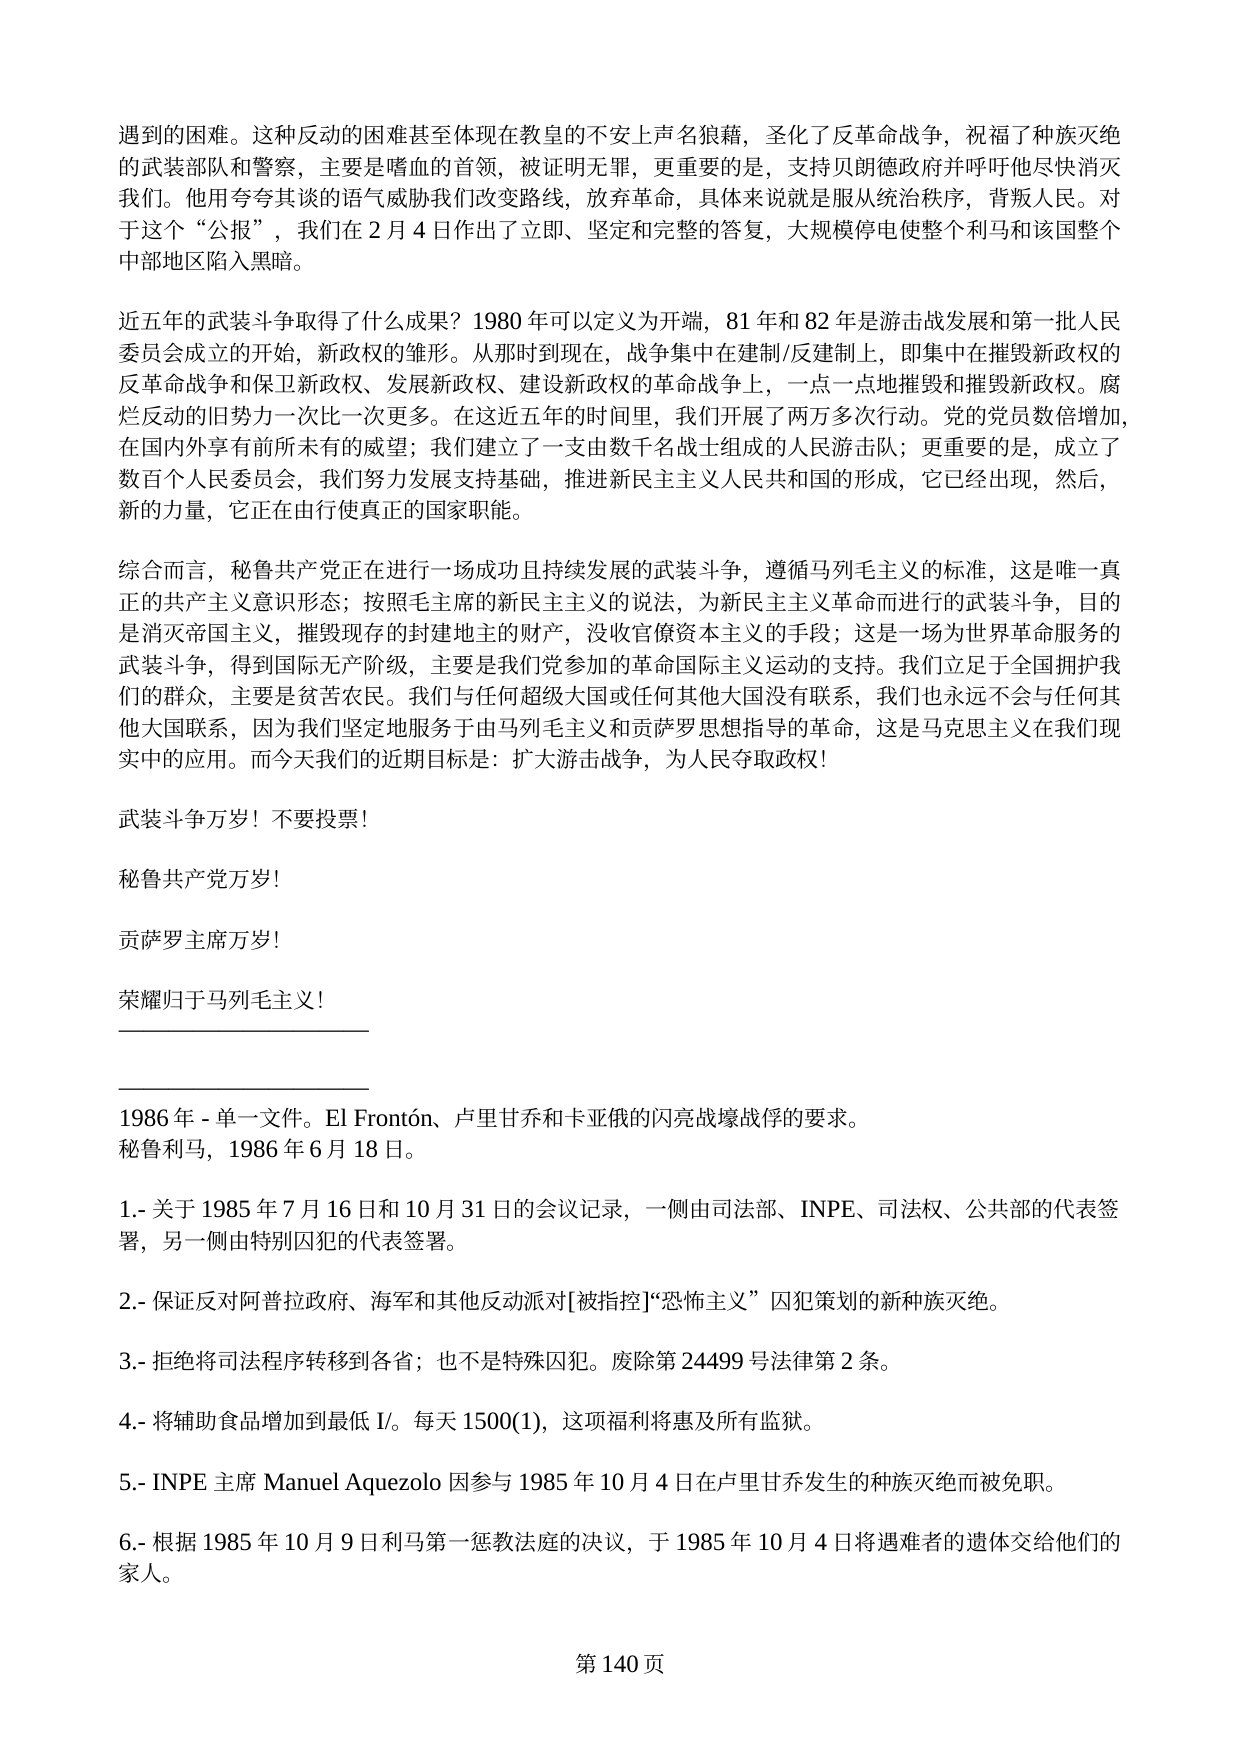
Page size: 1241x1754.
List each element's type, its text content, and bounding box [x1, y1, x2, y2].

text 2.- 保证反对阿普拉政府、海军和其他反动派对[被指控]“恐怖主义”囚犯策划的新种族灭绝。 [118, 1284, 1122, 1316]
text 遇到的困难。这种反动的困难甚至体现在教皇的不安上声名狼藉，圣化了反革命战争，祝福了种族灭绝的武装部队和警察，主要是嗜血的首领，被证明无罪，更重要的是，支持贝朗德政府并呼吁他尽快消灭我们。他用夸夸其谈的语气威胁我们改变路线，放弃革命，具体来说就是服从统治秩序，背叛人民。对于这个“公报”，我们在2月4日作出了立即、坚定和完整的答复，大规模停电使整个利马和该国整个中部地区陷入黑暗。 [118, 118, 1122, 276]
text —————————— [118, 1014, 1122, 1043]
text 1986年 - 单一文件。El Frontón、卢里甘乔和卡亚俄的闪亮战壕战俘的要求。 [118, 1101, 1122, 1132]
text 武装斗争万岁！不要投票！ [118, 802, 1122, 834]
text —————————— [118, 1072, 1122, 1101]
text 综合而言，秘鲁共产党正在进行一场成功且持续发展的武装斗争，遵循马列毛主义的标准，这是唯一真正的共产主义意识形态；按照毛主席的新民主主义的说法，为新民主主义革命而进行的武装斗争，目的是消灭帝国主义，摧毁现存的封建地主的财产，没收官僚资本主义的手段；这是一场为世界革命服务的武装斗争，得到国际无产阶级，主要是我们党参加的革命国际主义运动的支持。我们立足于全国拥护我们的群众，主要是贫苦农民。我们与任何超级大国或任何其他大国没有联系，我们也永远不会与任何其他大国联系，因为我们坚定地服务于由马列毛主义和贡萨罗思想指导的革命，这是马克思主义在我们现实中的应用。而今天我们的近期目标是：扩大游击战争，为人民夺取政权！ [118, 553, 1122, 774]
text 4.- 将辅助食品增加到最低 I/。每天1500(1)，这项福利将惠及所有监狱。 [118, 1404, 1122, 1436]
text 1.- 关于1985年7月16日和10月31日的会议记录，一侧由司法部、INPE、司法权、公共部的代表签署，另一侧由特别囚犯的代表签署。 [118, 1192, 1122, 1255]
text 6.- 根据1985年10月9日利马第一惩教法庭的决议，于1985年10月4日将遇难者的遗体交给他们的家人。 [118, 1525, 1122, 1588]
text 贡萨罗主席万岁！ [118, 923, 1122, 954]
text 秘鲁利马，1986年6月18日。 [118, 1132, 1122, 1164]
text 5.- INPE 主席 Manuel Aquezolo 因参与1985年10月4日在卢里甘乔发生的种族灭绝而被免职。 [118, 1465, 1122, 1496]
text 荣耀归于马列毛主义！ [118, 983, 1122, 1014]
text 近五年的武装斗争取得了什么成果？1980年可以定义为开端，81年和82年是游击战发展和第一批人民委员会成立的开始，新政权的雏形。从那时到现在，战争集中在建制/反建制上，即集中在摧毁新政权的反革命战争和保卫新政权、发展新政权、建设新政权的革命战争上，一点一点地摧毁和摧毁新政权。腐烂反动的旧势力一次比一次更多。在这近五年的时间里，我们开展了两万多次行动。党的党员数倍增加，在国内外享有前所未有的威望；我们建立了一支由数千名战士组成的人民游击队；更重要的是，成立了数百个人民委员会，我们努力发展支持基础，推进新民主主义人民共和国的形成，它已经出现，然后，新的力量，它正在由行使真正的国家职能。 [118, 304, 1122, 525]
text 3.- 拒绝将司法程序转移到各省；也不是特殊囚犯。废除第24499号法律第2条。 [118, 1344, 1122, 1376]
text 秘鲁共产党万岁！ [118, 863, 1122, 894]
